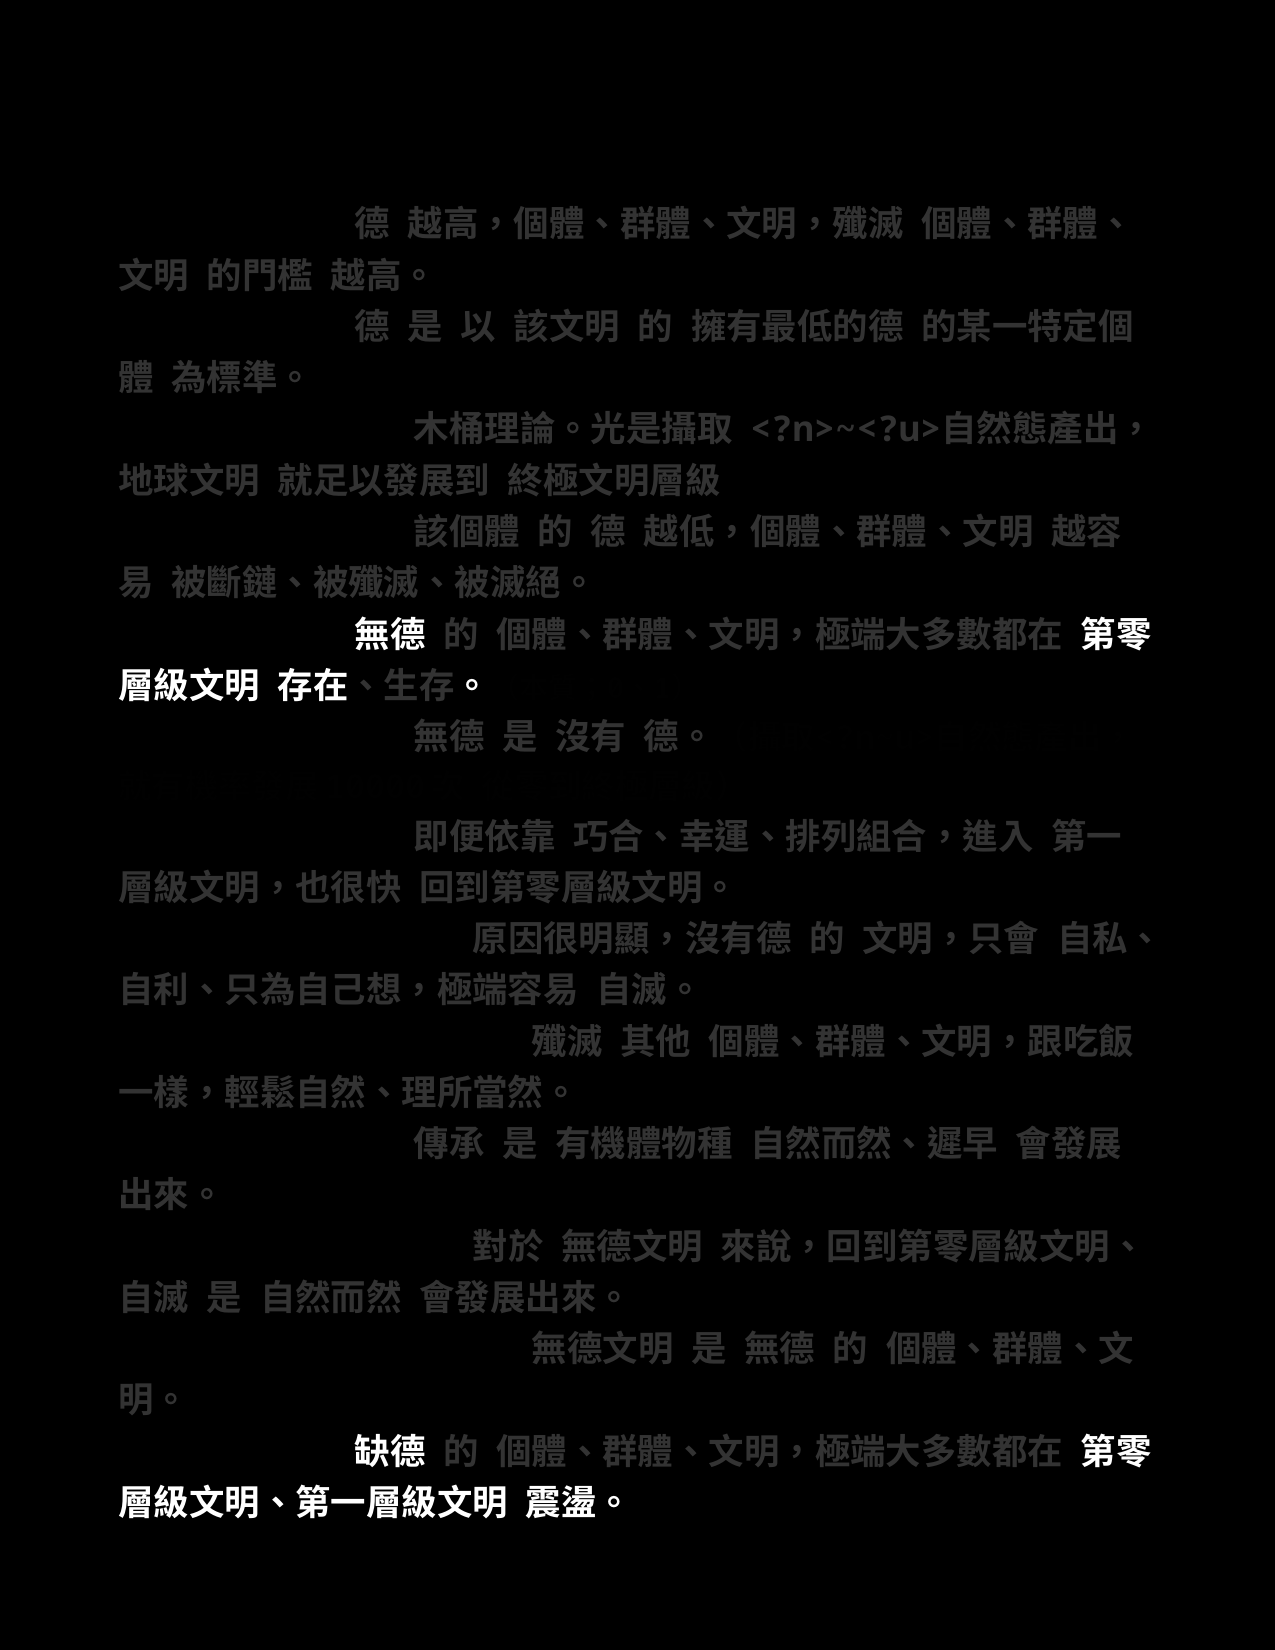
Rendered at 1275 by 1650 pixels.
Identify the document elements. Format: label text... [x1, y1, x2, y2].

text 無德文明 是 無德 的 個體、群體、文明。 [118, 1321, 1157, 1423]
text 德 越高，個體、群體、文明，殲滅 個體、群體、文明 的門檻 越高。 [118, 196, 1157, 298]
text 無德 是 沒有 德。（攝取<?n~u>自然態產出，就有機率發展10000次 從零到終極層級） [118, 708, 1157, 808]
text 該個體 的 德 越低，個體、群體、文明 越容易 被斷鏈、被殲滅、被滅絕。 [118, 503, 1157, 606]
text 木桶理論。光是攝取 <?n>~<?u>自然態產出，地球文明 就足以發展到 終極文明層級 [118, 401, 1157, 503]
text 原因很明顯，沒有德 的 文明，只會 自私、自利、只為自己想，極端容易 自滅。 [118, 911, 1157, 1013]
text 殲滅 其他 個體、群體、文明，跟吃飯一樣，輕鬆自然、理所當然。 [118, 1013, 1157, 1116]
text 缺德 的 個體、群體、文明，極端大多數都在 第零層級文明、第一層級文明 震盪。 [118, 1423, 1157, 1526]
text 對於 無德文明 來說，回到第零層級文明、自滅 是 自然而然 會發展出來。 [118, 1218, 1157, 1321]
text 無德 的 個體、群體、文明，極端大多數都在 第零層級文明 存在、生存。（本質；0、1） [118, 606, 1157, 708]
text 德 是 以 該文明 的 擁有最低的德 的某一特定個體 為標準。 [118, 298, 1157, 401]
text 傳承 是 有機體物種 自然而然、遲早 會發展出來。 [118, 1116, 1157, 1218]
text 即便依靠 巧合、幸運、排列組合，進入 第一層級文明，也很快 回到第零層級文明。 [118, 808, 1157, 911]
